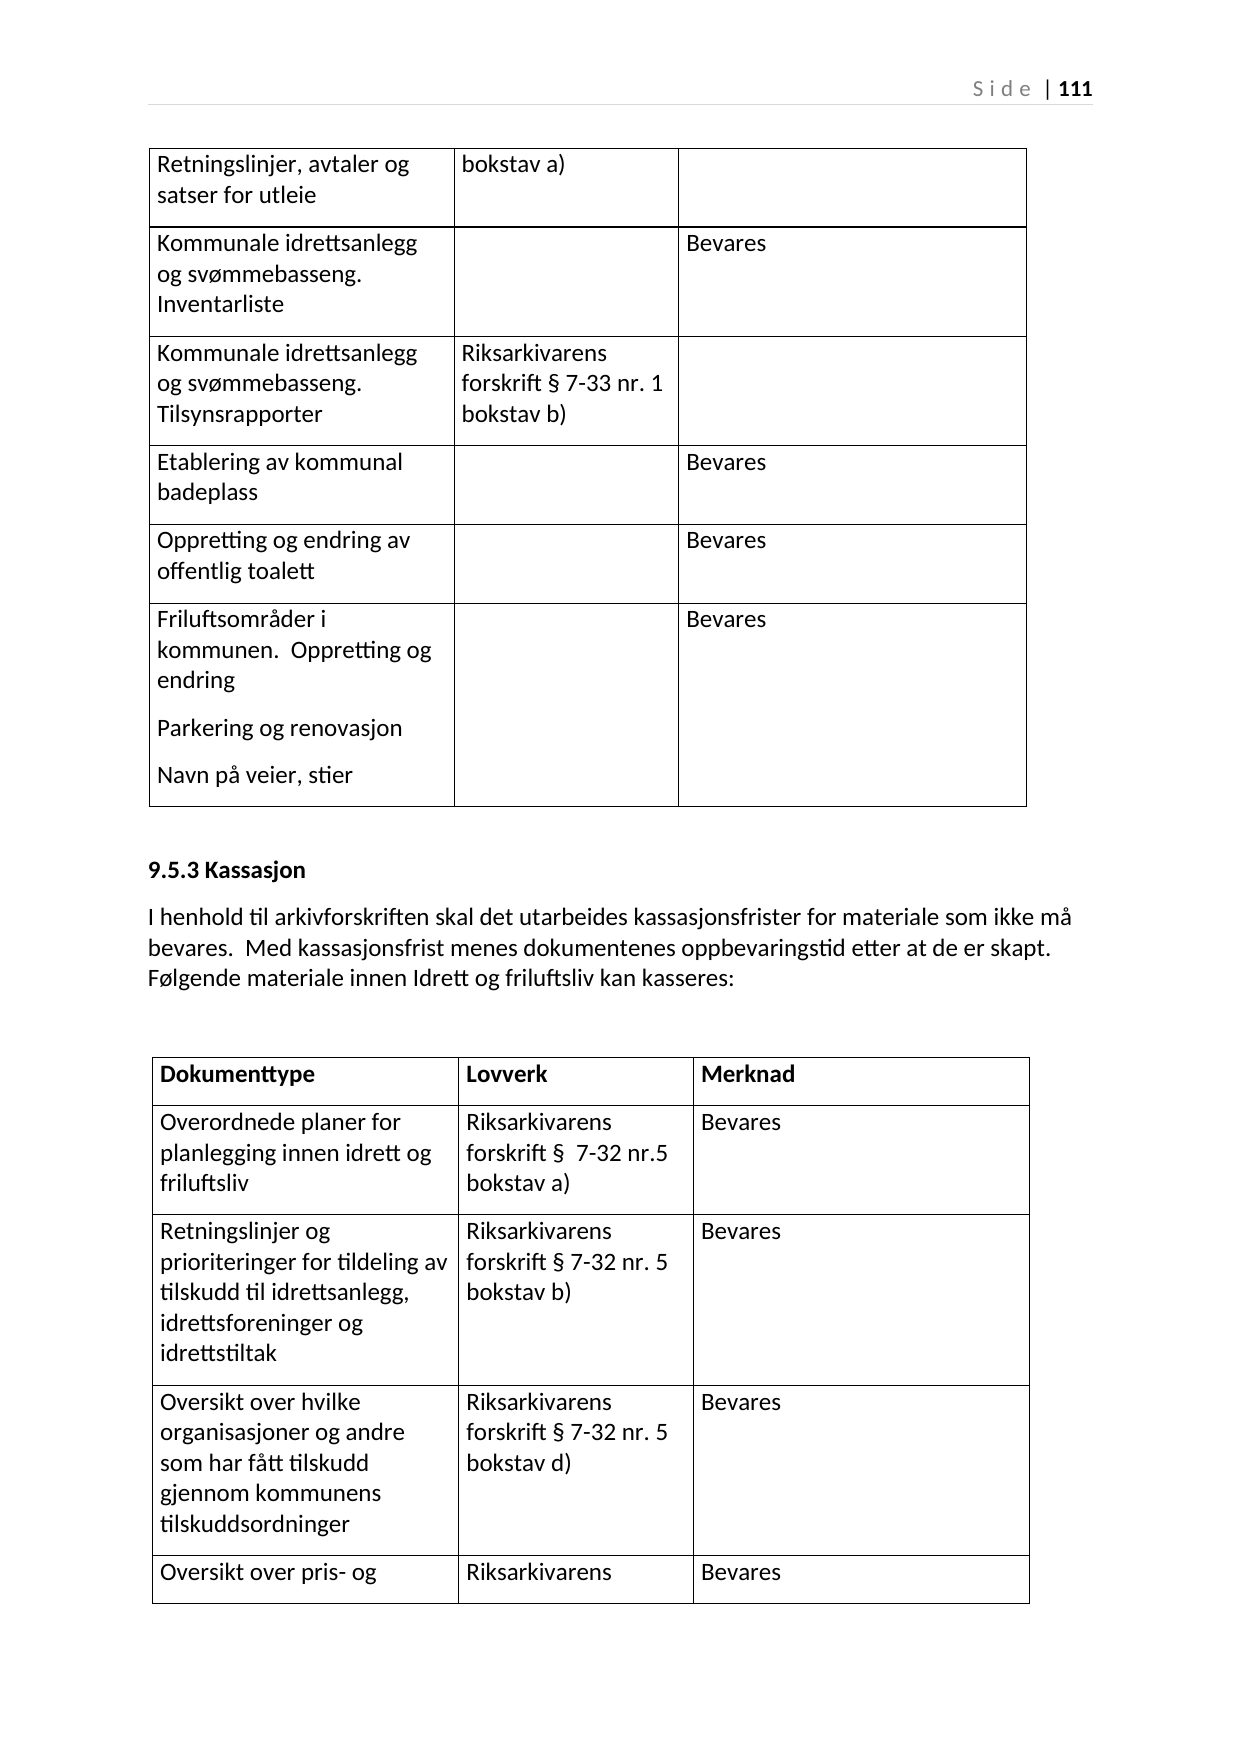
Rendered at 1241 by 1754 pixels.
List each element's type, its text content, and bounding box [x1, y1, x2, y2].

table_cell [679, 337, 1026, 445]
table_cell [455, 525, 678, 602]
table_cell [455, 228, 678, 336]
table_header Merknad [694, 1058, 1029, 1105]
table_cell Riksarkivarens [459, 1556, 693, 1603]
table_cell Retningslinjer, avtaler og satser for utleie [150, 149, 454, 226]
table_cell Riksarkivarens forskrift § 7-32 nr. 5 bokstav d) [459, 1386, 693, 1555]
table_cell Friluftsområder i kommunen. Oppretting og endring Parkering og renovasjon Navn på veier, stier [150, 604, 454, 806]
table_cell [455, 604, 678, 806]
table_cell [679, 149, 1026, 226]
table_cell Oversikt over pris- og [153, 1556, 458, 1603]
table_cell Oppretting og endring av offentlig toalett [150, 525, 454, 602]
table_cell Bevares [694, 1106, 1029, 1214]
table_cell Oversikt over hvilke organisasjoner og andre som har fått tilskudd gjennom kommunens tilskuddsordninger [153, 1386, 458, 1555]
table_cell bokstav a) [455, 149, 678, 226]
table_cell Riksarkivarens forskrift § 7-32 nr. 5 bokstav b) [459, 1215, 693, 1385]
table_cell [455, 446, 678, 524]
text 9.5.3 Kassasjon [148, 854, 1093, 885]
table_cell Bevares [679, 604, 1026, 806]
table_cell Bevares [679, 446, 1026, 524]
table_cell Retningslinjer og prioriteringer for tildeling av tilskudd til idrettsanlegg, idrettsforeninger og idrettstiltak [153, 1215, 458, 1385]
table_header Dokumenttype [153, 1058, 458, 1105]
table_cell Riksarkivarens forskrift § 7-33 nr. 1 bokstav b) [455, 337, 678, 445]
table_cell Bevares [679, 525, 1026, 602]
table_cell Riksarkivarens forskrift § 7-32 nr.5 bokstav a) [459, 1106, 693, 1214]
table_cell Kommunale idrettsanlegg og svømmebasseng. Tilsynsrapporter [150, 337, 454, 445]
table_cell Bevares [694, 1386, 1029, 1555]
table_cell Overordnede planer for planlegging innen idrett og friluftsliv [153, 1106, 458, 1214]
table_header Lovverk [459, 1058, 693, 1105]
table_cell Kommunale idrettsanlegg og svømmebasseng. Inventarliste [150, 228, 454, 336]
table_cell Bevares [694, 1556, 1029, 1603]
text I henhold til arkivforskriften skal det utarbeides kassasjonsfrister for materiale som ikke må bevares. Med kassasjonsfrist menes dokumentenes oppbevaringstid etter at de er skapt. Følgende materiale innen Idrett og friluftsliv kan kasseres: [148, 901, 1093, 993]
table_cell Bevares [679, 228, 1026, 336]
table_cell Etablering av kommunal badeplass [150, 446, 454, 524]
table_cell Bevares [694, 1215, 1029, 1385]
